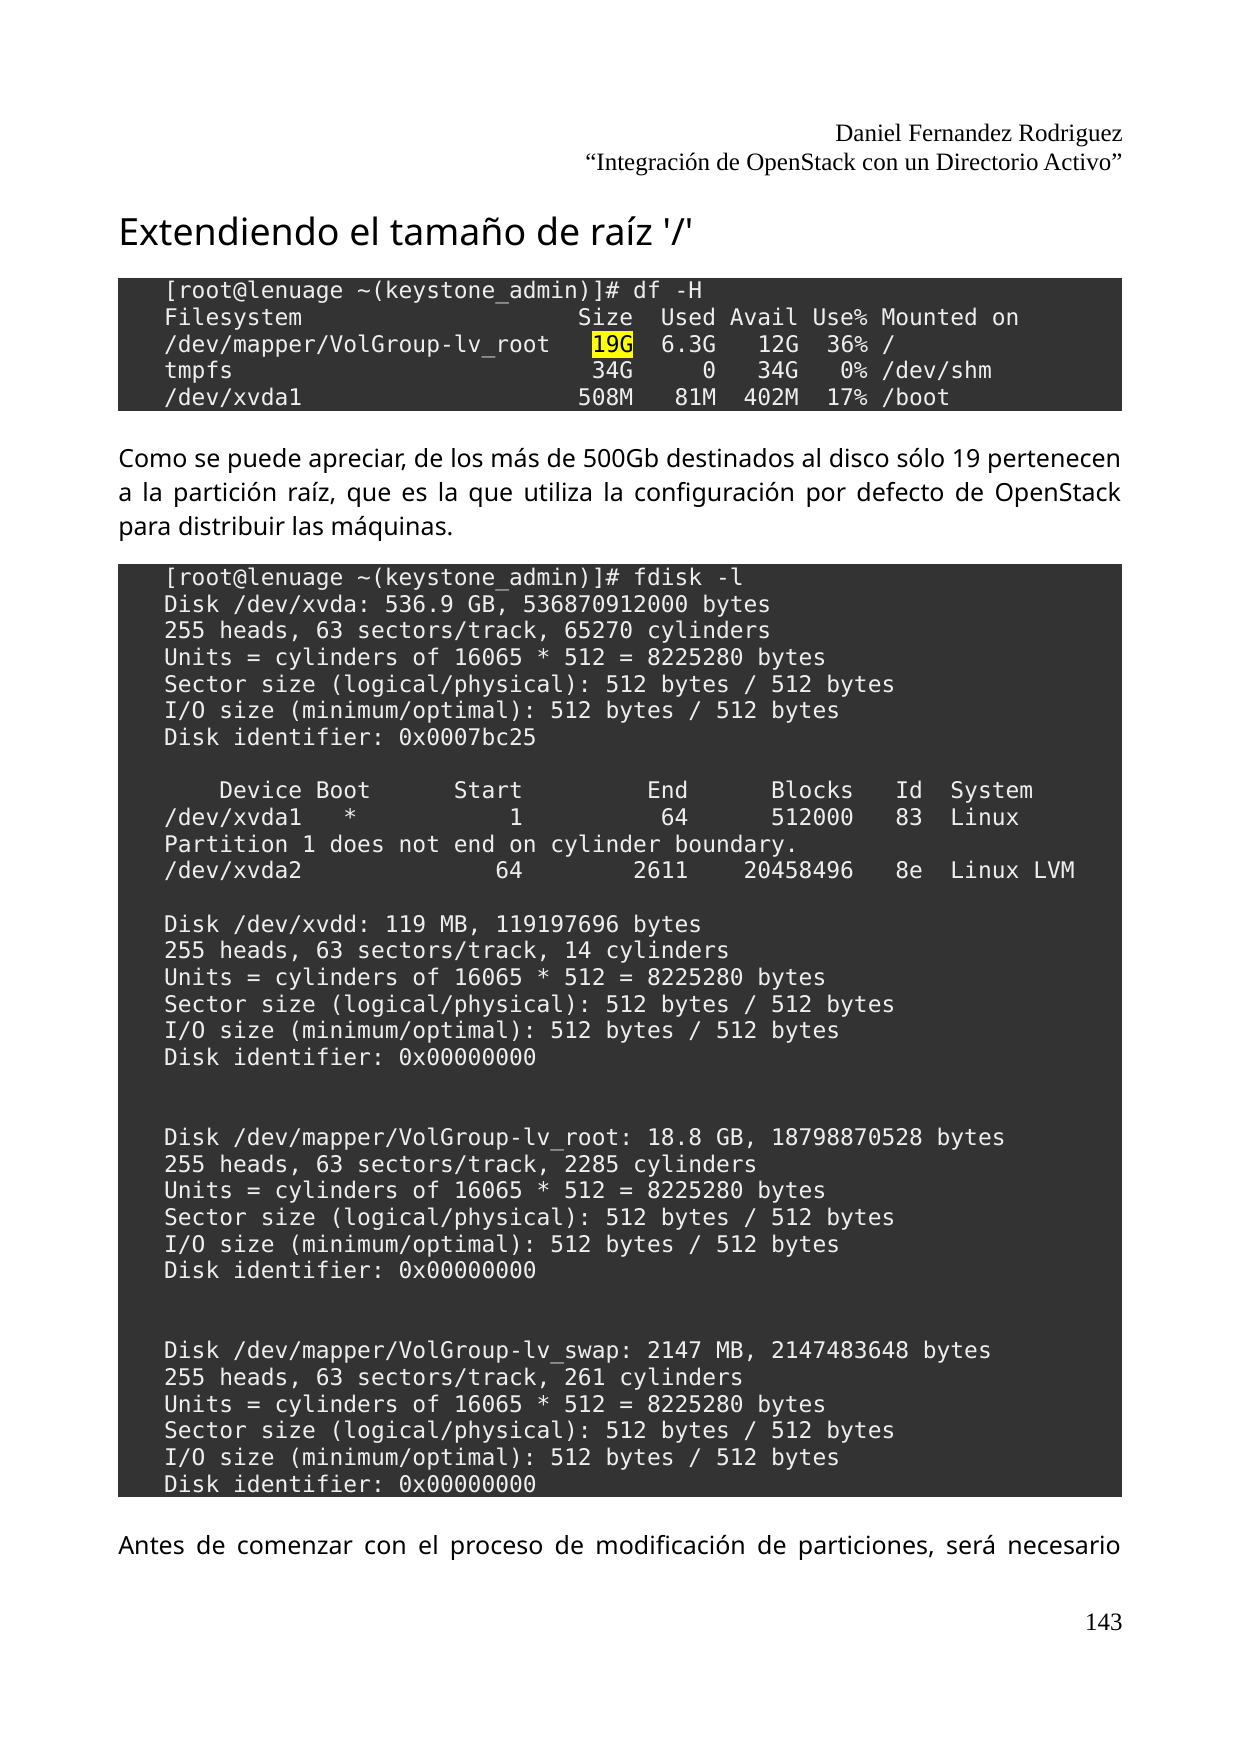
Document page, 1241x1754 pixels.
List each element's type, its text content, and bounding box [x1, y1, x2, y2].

text /dev/mapper/VolGroup-lv_root 19G 6.3G 12G 36% / [118, 331, 1122, 358]
text Sector size (logical/physical): 512 bytes / 512 bytes [118, 1417, 1122, 1444]
text Sector size (logical/physical): 512 bytes / 512 bytes [118, 671, 1122, 697]
text I/O size (minimum/optimal): 512 bytes / 512 bytes [118, 1444, 1122, 1471]
text Units = cylinders of 16065 * 512 = 8225280 bytes [118, 644, 1122, 671]
text tmpfs 34G 0 34G 0% /dev/shm [118, 358, 1122, 384]
text [root@lenuage ~(keystone_admin)]# fdisk -l [118, 564, 1122, 591]
text Disk identifier: 0x00000000 [118, 1471, 1122, 1497]
text I/O size (minimum/optimal): 512 bytes / 512 bytes [118, 1231, 1122, 1257]
text Disk identifier: 0x0007bc25 [118, 724, 1122, 751]
text 255 heads, 63 sectors/track, 261 cylinders [118, 1364, 1122, 1391]
text Disk /dev/xvdd: 119 MB, 119197696 bytes [118, 911, 1122, 937]
text 255 heads, 63 sectors/track, 14 cylinders [118, 937, 1122, 964]
text /dev/xvda1 508M 81M 402M 17% /boot [118, 384, 1122, 411]
text Disk /dev/mapper/VolGroup-lv_root: 18.8 GB, 18798870528 bytes [118, 1124, 1122, 1151]
text Sector size (logical/physical): 512 bytes / 512 bytes [118, 991, 1122, 1017]
text I/O size (minimum/optimal): 512 bytes / 512 bytes [118, 1017, 1122, 1044]
text [root@lenuage ~(keystone_admin)]# df -H [118, 278, 1122, 304]
text Partition 1 does not end on cylinder boundary. [118, 831, 1122, 857]
text Units = cylinders of 16065 * 512 = 8225280 bytes [118, 1177, 1122, 1204]
text 255 heads, 63 sectors/track, 2285 cylinders [118, 1151, 1122, 1177]
text Sector size (logical/physical): 512 bytes / 512 bytes [118, 1204, 1122, 1231]
text Antes de comenzar con el proceso de modificación de particiones, será necesario [118, 1527, 1122, 1561]
text Como se puede apreciar, de los más de 500Gb destinados al disco sólo 19 pertenecen a la partición raíz, que es la que utiliza la configuración por defecto de OpenStack para distribuir las máquinas. [118, 441, 1122, 543]
text Units = cylinders of 16065 * 512 = 8225280 bytes [118, 1391, 1122, 1417]
text Units = cylinders of 16065 * 512 = 8225280 bytes [118, 964, 1122, 991]
text Disk identifier: 0x00000000 [118, 1257, 1122, 1284]
text I/O size (minimum/optimal): 512 bytes / 512 bytes [118, 697, 1122, 724]
text Device Boot Start End Blocks Id System [118, 777, 1122, 804]
text /dev/xvda2 64 2611 20458496 8e Linux LVM [118, 857, 1122, 884]
subtitle Extendiendo el tamaño de raíz '/' [118, 205, 1122, 256]
text Disk /dev/mapper/VolGroup-lv_swap: 2147 MB, 2147483648 bytes [118, 1337, 1122, 1364]
text 255 heads, 63 sectors/track, 65270 cylinders [118, 617, 1122, 644]
text Disk /dev/xvda: 536.9 GB, 536870912000 bytes [118, 591, 1122, 617]
text /dev/xvda1 * 1 64 512000 83 Linux [118, 804, 1122, 831]
text Filesystem Size Used Avail Use% Mounted on [118, 304, 1122, 331]
text Disk identifier: 0x00000000 [118, 1044, 1122, 1071]
